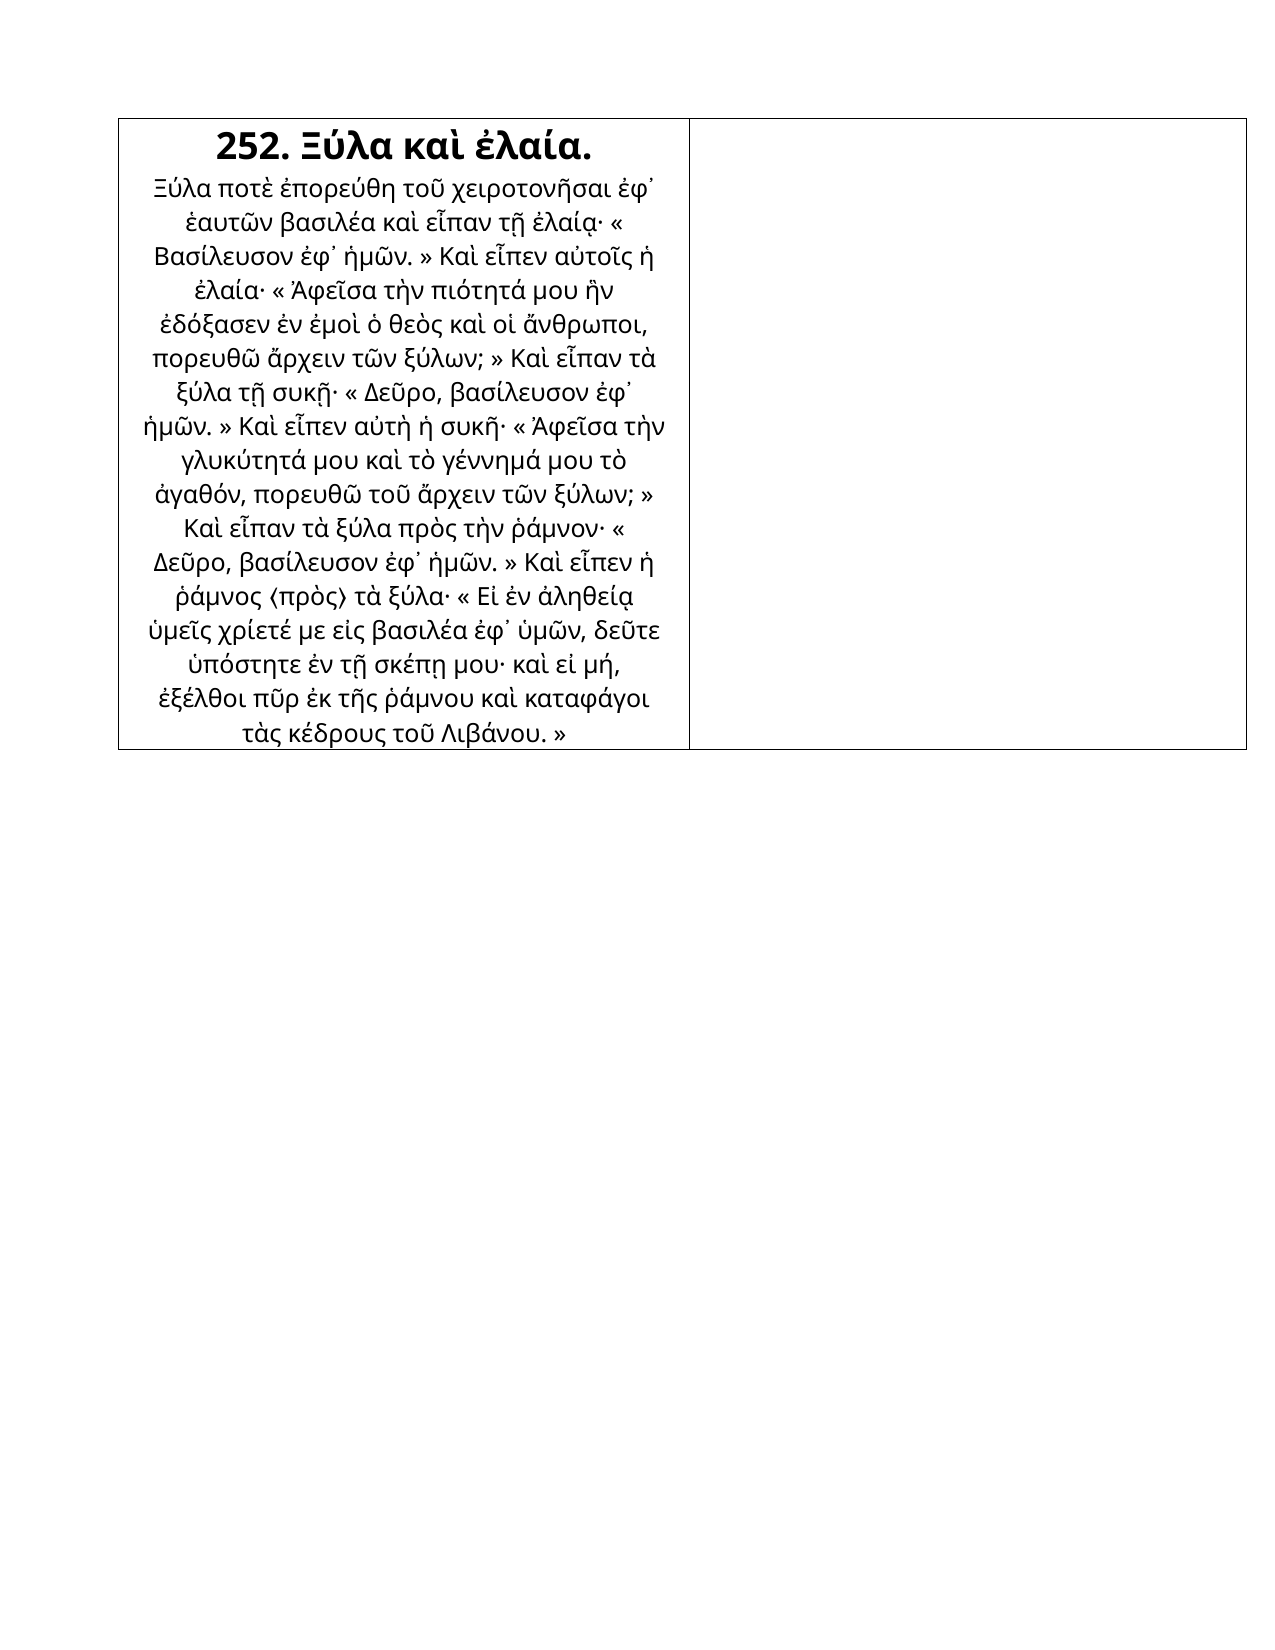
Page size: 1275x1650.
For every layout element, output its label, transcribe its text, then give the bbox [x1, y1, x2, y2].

table_cell [690, 119, 1246, 749]
table_cell 252. Ξύλα καὶ ἐλαία. Ξύλα ποτὲ ἐπορεύθη τοῦ χειροτονῆσαι ἐφ᾿ ἑαυτῶν βασιλέα καὶ εἶπαν τῇ ἐλαίᾳ· « Βασίλευσον ἐφ᾿ ἡμῶν. » Καὶ εἶπεν αὐτοῖς ἡ ἐλαία· « Ἀφεῖσα τὴν πιότητά μου ἣν ἐδόξασεν ἐν ἐμοὶ ὁ θεὸς καὶ οἱ ἄνθρωποι, πορευθῶ ἄρχειν τῶν ξύλων; » Καὶ εἶπαν τὰ ξύλα τῇ συκῇ· « Δεῦρο, βασίλευσον ἐφ᾿ ἡμῶν. » Καὶ εἶπεν αὐτὴ ἡ συκῆ· « Ἀφεῖσα τὴν γλυκύτητά μου καὶ τὸ γέννημά μου τὸ ἀγαθόν, πορευθῶ τοῦ ἄρχειν τῶν ξύλων; » Καὶ εἶπαν τὰ ξύλα πρὸς τὴν ῥάμνον· « Δεῦρο, βασίλευσον ἐφ᾿ ἡμῶν. » Καὶ εἶπεν ἡ ῥάμνος ⟨πρὸς⟩ τὰ ξύλα· « Εἰ ἐν ἀληθείᾳ ὑμεῖς χρίετέ με εἰς βασιλέα ἐφ᾿ ὑμῶν, δεῦτε ὑπόστητε ἐν τῇ σκέπῃ μου· καὶ εἰ μή, ἐξέλθοι πῦρ ἐκ τῆς ῥάμνου καὶ καταφάγοι τὰς κέδρους τοῦ Λιβάνου. » [119, 119, 689, 749]
